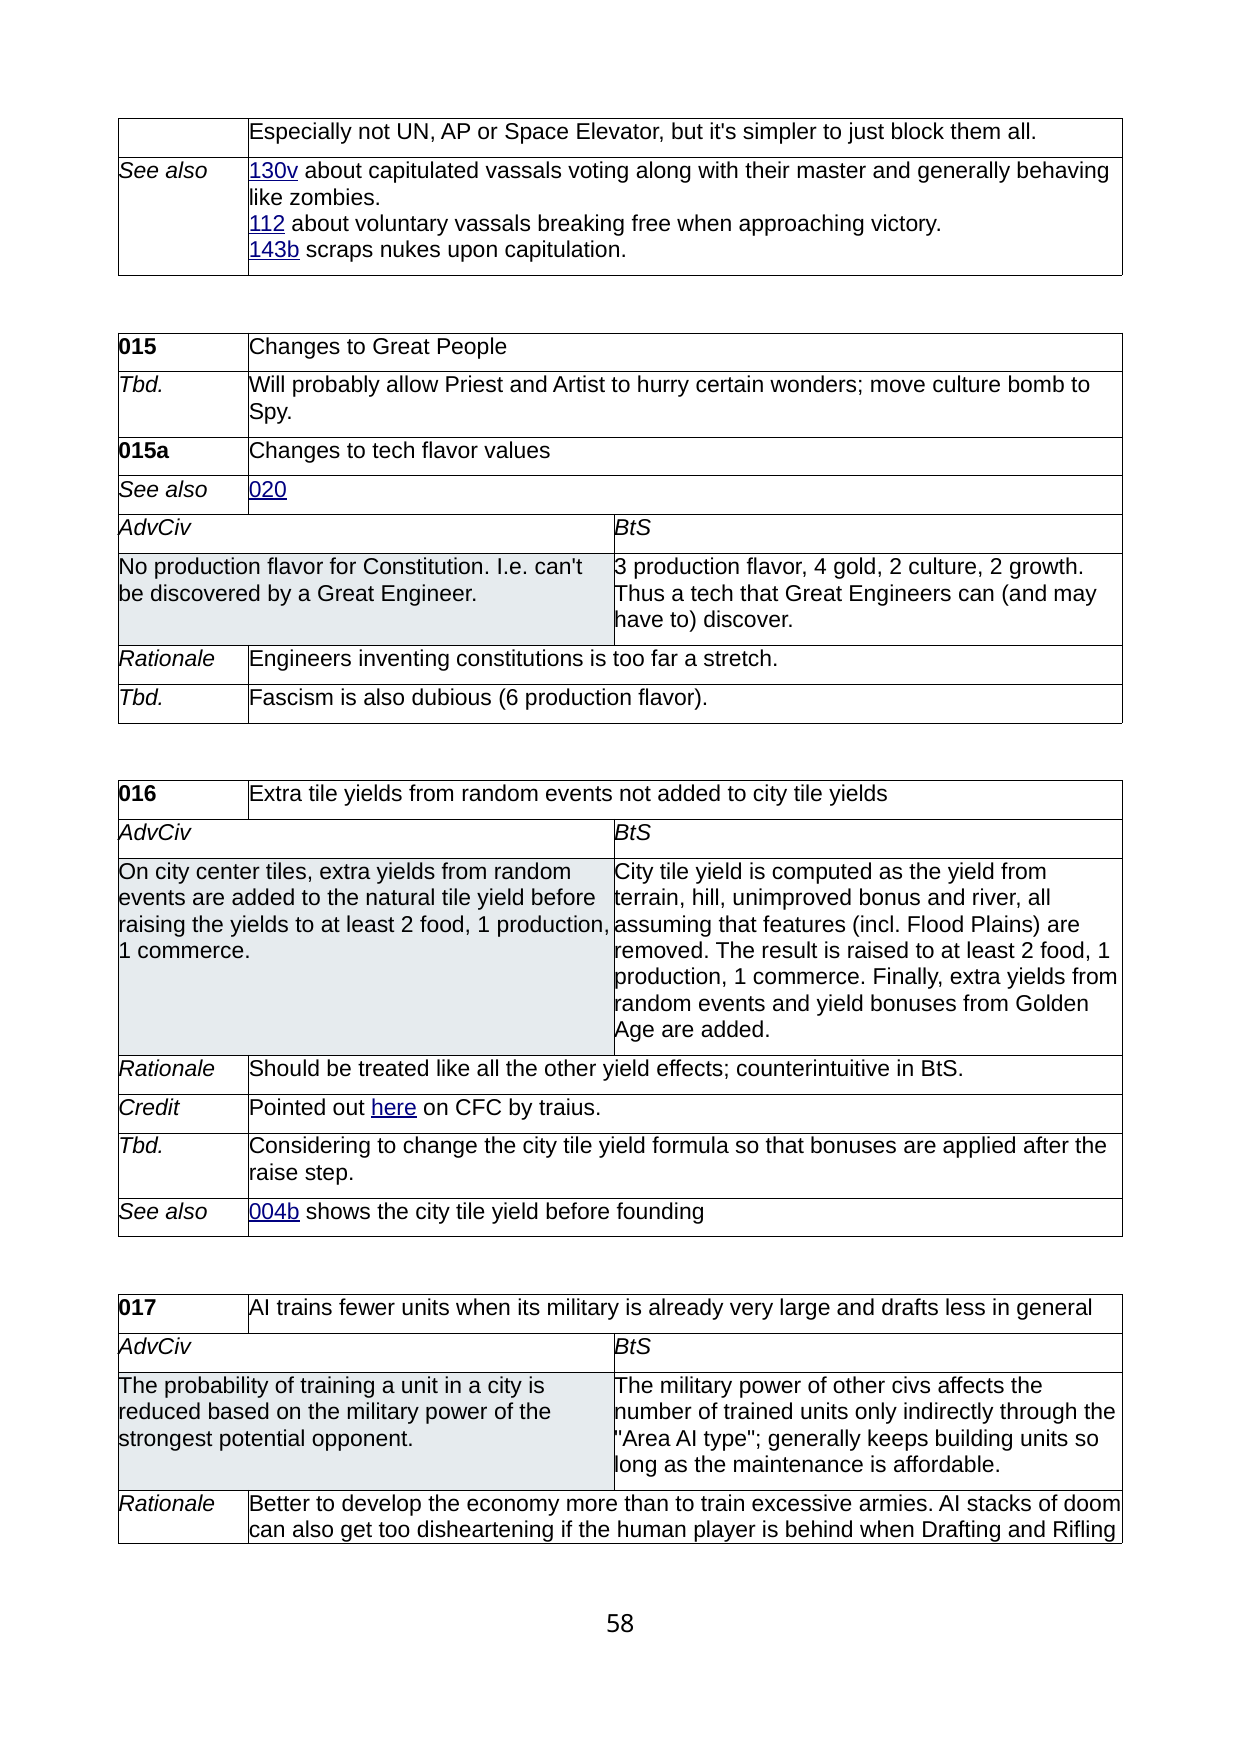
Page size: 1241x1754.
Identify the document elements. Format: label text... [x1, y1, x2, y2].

table_cell 020 [249, 476, 1122, 514]
table_cell Should be treated like all the other yield effects; counterintuitive in BtS. [249, 1056, 1122, 1093]
table_cell Especially not UN, AP or Space Elevator, but it's simpler to just block them all. [249, 119, 1122, 157]
table_header 015 [119, 334, 248, 371]
table_cell City tile yield is computed as the yield from terrain, hill, unimproved bonus and river, all assuming that features (incl. Flood Plains) are removed. The result is raised to at least 2 food, 1 production, 1 commerce. Finally, extra yields from random events and yield bonuses from Golden Age are added. [615, 859, 1122, 1055]
table_cell See also [119, 1199, 248, 1236]
table_cell Fascism is also dubious (6 production flavor). [249, 685, 1122, 722]
table_cell On city center tiles, extra yields from random events are added to the natural tile yield before raising the yields to at least 2 food, 1 production, 1 commerce. [119, 859, 614, 1055]
table_cell [119, 119, 248, 157]
table_cell See also [119, 158, 248, 275]
table_cell AdvCiv [119, 820, 614, 858]
table_cell Engineers inventing constitutions is too far a stretch. [249, 646, 1122, 683]
table_header 017 [119, 1295, 248, 1333]
table_cell Changes to tech flavor values [249, 438, 1122, 475]
table_cell Pointed out here on CFC by traius. [249, 1095, 1122, 1132]
table_cell 3 production flavor, 4 gold, 2 culture, 2 growth. Thus a tech that Great Engineers can (and may have to) discover. [615, 554, 1122, 645]
table_cell Credit [119, 1095, 248, 1132]
table_header Extra tile yields from random events not added to city tile yields [249, 781, 1122, 819]
table_cell BtS [615, 820, 1122, 858]
table_cell BtS [615, 1334, 1122, 1372]
table_cell Rationale [119, 1056, 248, 1093]
table_cell Tbd. [119, 1134, 248, 1198]
table_cell BtS [615, 515, 1122, 553]
table_cell No production flavor for Constitution. I.e. can't be discovered by a Great Engineer. [119, 554, 614, 645]
table_cell 015a [119, 438, 248, 475]
table_header AI trains fewer units when its military is already very large and drafts less in general [249, 1295, 1122, 1333]
table_cell The probability of training a unit in a city is reduced based on the military power of the strongest potential opponent. [119, 1373, 614, 1490]
table_cell Tbd. [119, 685, 248, 722]
table_cell The military power of other civs affects the number of trained units only indirectly through the "Area AI type"; generally keeps building units so long as the maintenance is affordable. [615, 1373, 1122, 1490]
table_cell Considering to change the city tile yield formula so that bonuses are applied after the raise step. [249, 1134, 1122, 1198]
table_cell 004b shows the city tile yield before founding [249, 1199, 1122, 1236]
table_cell Tbd. [119, 372, 248, 437]
table_header Changes to Great People [249, 334, 1122, 371]
table_cell Rationale [119, 646, 248, 683]
table_header 016 [119, 781, 248, 819]
table_cell See also [119, 476, 248, 514]
table_cell AdvCiv [119, 1334, 614, 1372]
table_cell Rationale [119, 1491, 248, 1542]
table_cell Will probably allow Priest and Artist to hurry certain wonders; move culture bomb to Spy. [249, 372, 1122, 437]
table_cell AdvCiv [119, 515, 614, 553]
table_cell 130v about capitulated vassals voting along with their master and generally behaving like zombies. 112 about voluntary vassals breaking free when approaching victory. 143b scraps nukes upon capitulation. [249, 158, 1122, 275]
table_cell Better to develop the economy more than to train excessive armies. AI stacks of doom can also get too disheartening if the human player is behind when Drafting and Rifling [249, 1491, 1122, 1542]
